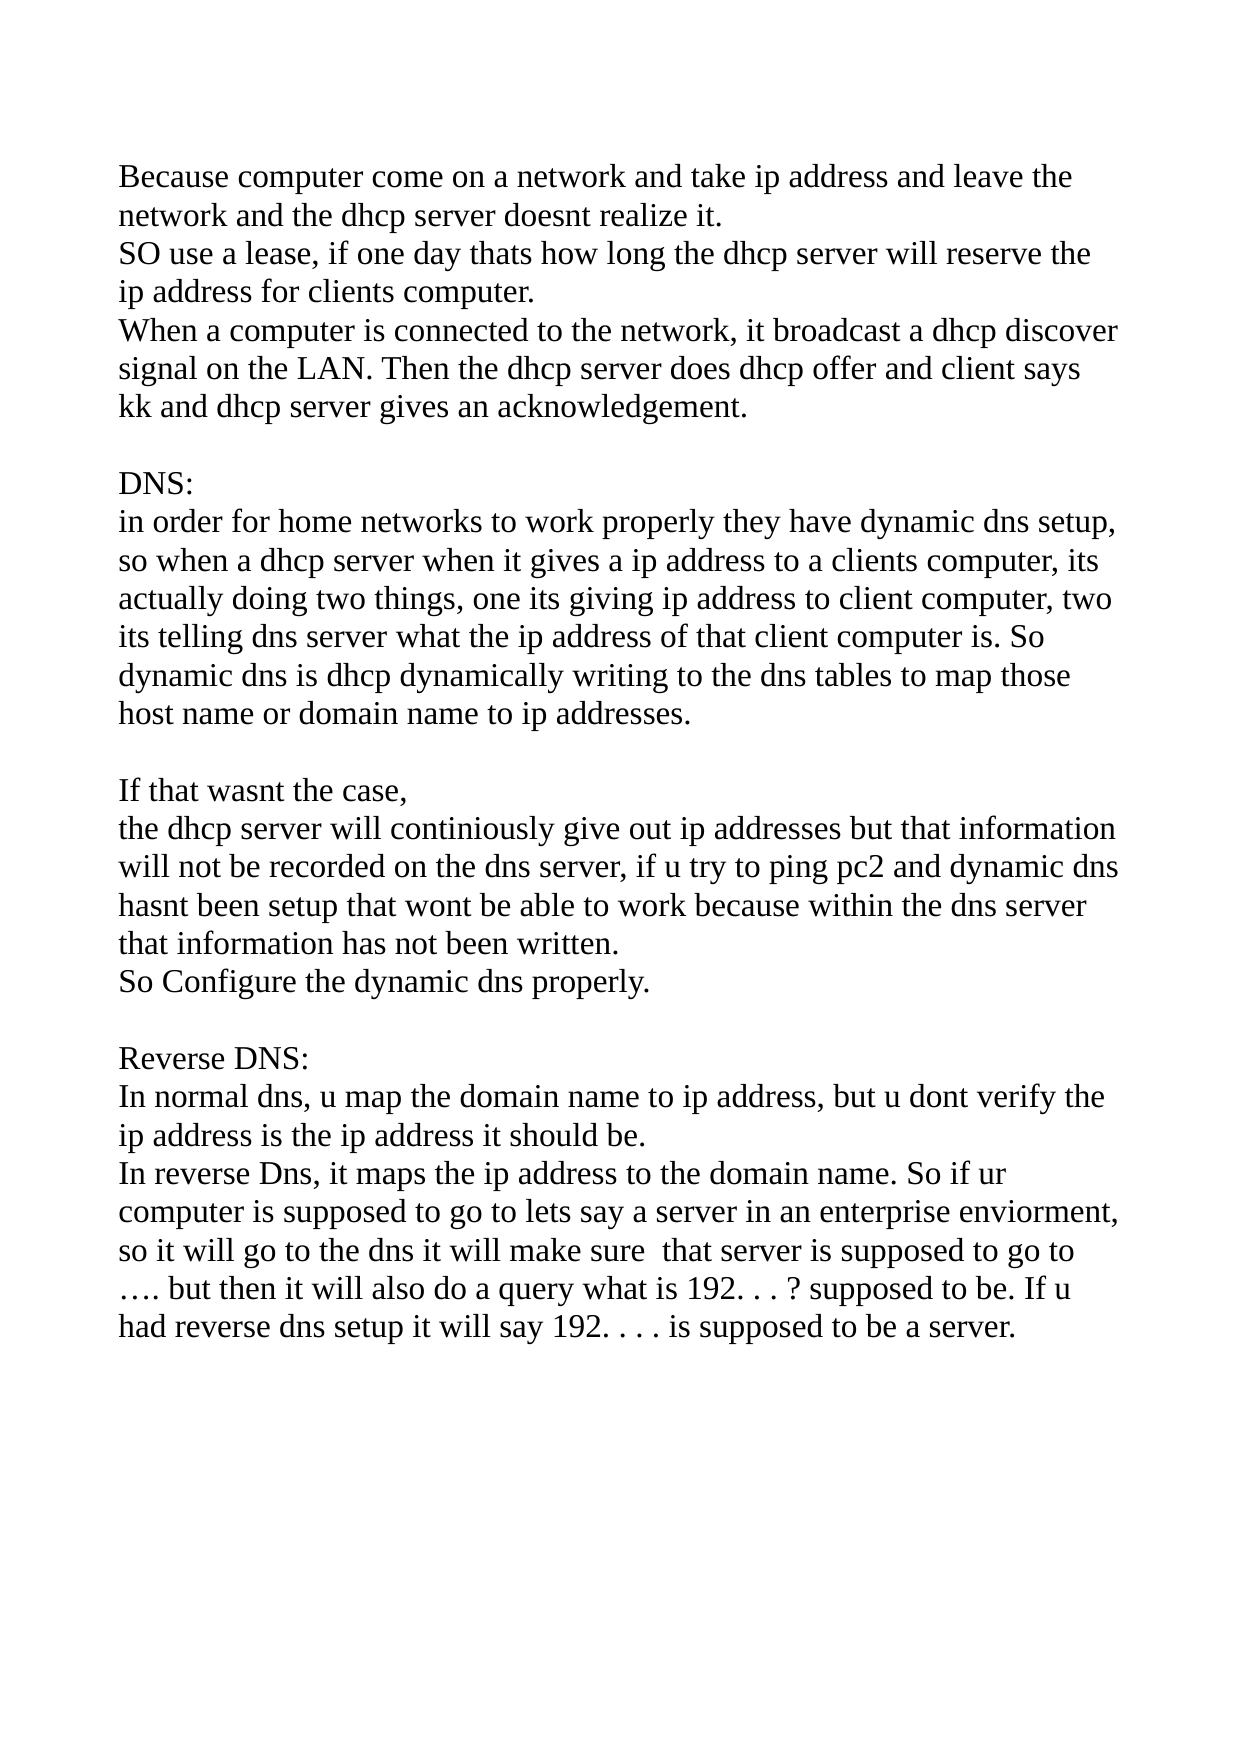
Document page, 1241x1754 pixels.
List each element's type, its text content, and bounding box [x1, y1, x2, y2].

text In reverse Dns, it maps the ip address to the domain name. So if ur computer is supposed to go to lets say a server in an enterprise enviorment, so it will go to the dns it will make sure that server is supposed to go to …. but then it will also do a query what is 192. . . ? supposed to be. If u had reverse dns setup it will say 192. . . . is supposed to be a server. [118, 1153, 1122, 1345]
text so when a dhcp server when it gives a ip address to a clients computer, its actually doing two things, one its giving ip address to client computer, two its telling dns server what the ip address of that client computer is. So dynamic dns is dhcp dynamically writing to the dns tables to map those host name or domain name to ip addresses. [118, 540, 1122, 731]
text If that wasnt the case, [118, 770, 1122, 808]
text Because computer come on a network and take ip address and leave the network and the dhcp server doesnt realize it. [118, 156, 1122, 233]
text When a computer is connected to the network, it broadcast a dhcp discover signal on the LAN. Then the dhcp server does dhcp offer and client says kk and dhcp server gives an acknowledgement. [118, 310, 1122, 425]
text SO use a lease, if one day thats how long the dhcp server will reserve the ip address for clients computer. [118, 233, 1122, 310]
text In normal dns, u map the domain name to ip address, but u dont verify the ip address is the ip address it should be. [118, 1076, 1122, 1153]
text So Configure the dynamic dns properly. [118, 961, 1122, 1000]
text the dhcp server will continiously give out ip addresses but that information will not be recorded on the dns server, if u try to ping pc2 and dynamic dns hasnt been setup that wont be able to work because within the dns server that information has not been written. [118, 808, 1122, 961]
text DNS: [118, 463, 1122, 501]
text Reverse DNS: [118, 1038, 1122, 1076]
text in order for home networks to work properly they have dynamic dns setup, [118, 501, 1122, 540]
